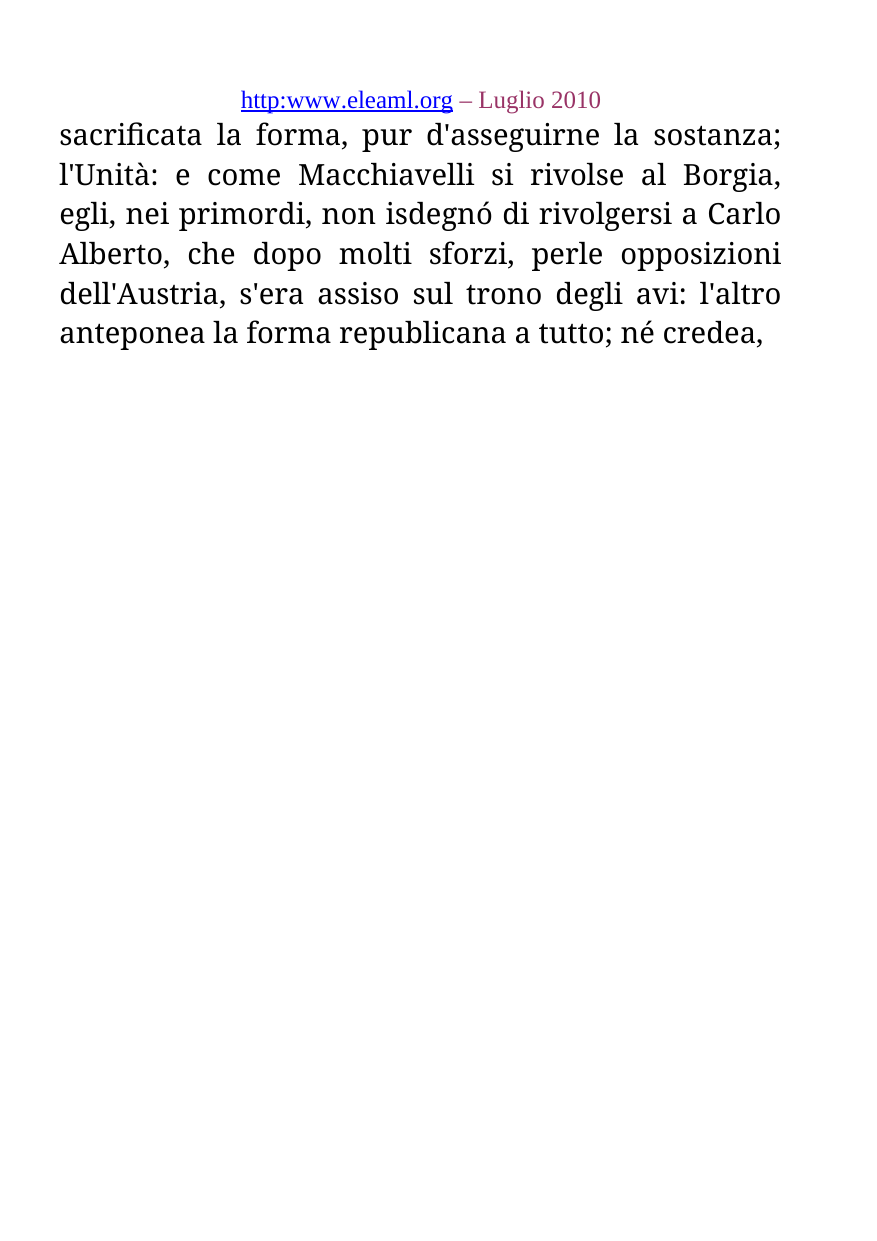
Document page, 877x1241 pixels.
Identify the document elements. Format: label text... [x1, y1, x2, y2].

text sacrificata la forma, pur d'asseguirne la sostanza; l'Unità: e come Macchiavelli si rivolse al Borgia, egli, nei primordi, non isdegnó di rivolgersi a Carlo Alberto, che dopo molti sforzi, perle opposizioni dell'Austria, s'era assiso sul trono degli avi: l'altro anteponea la forma republicana a tutto; né credea, [59, 114, 782, 352]
